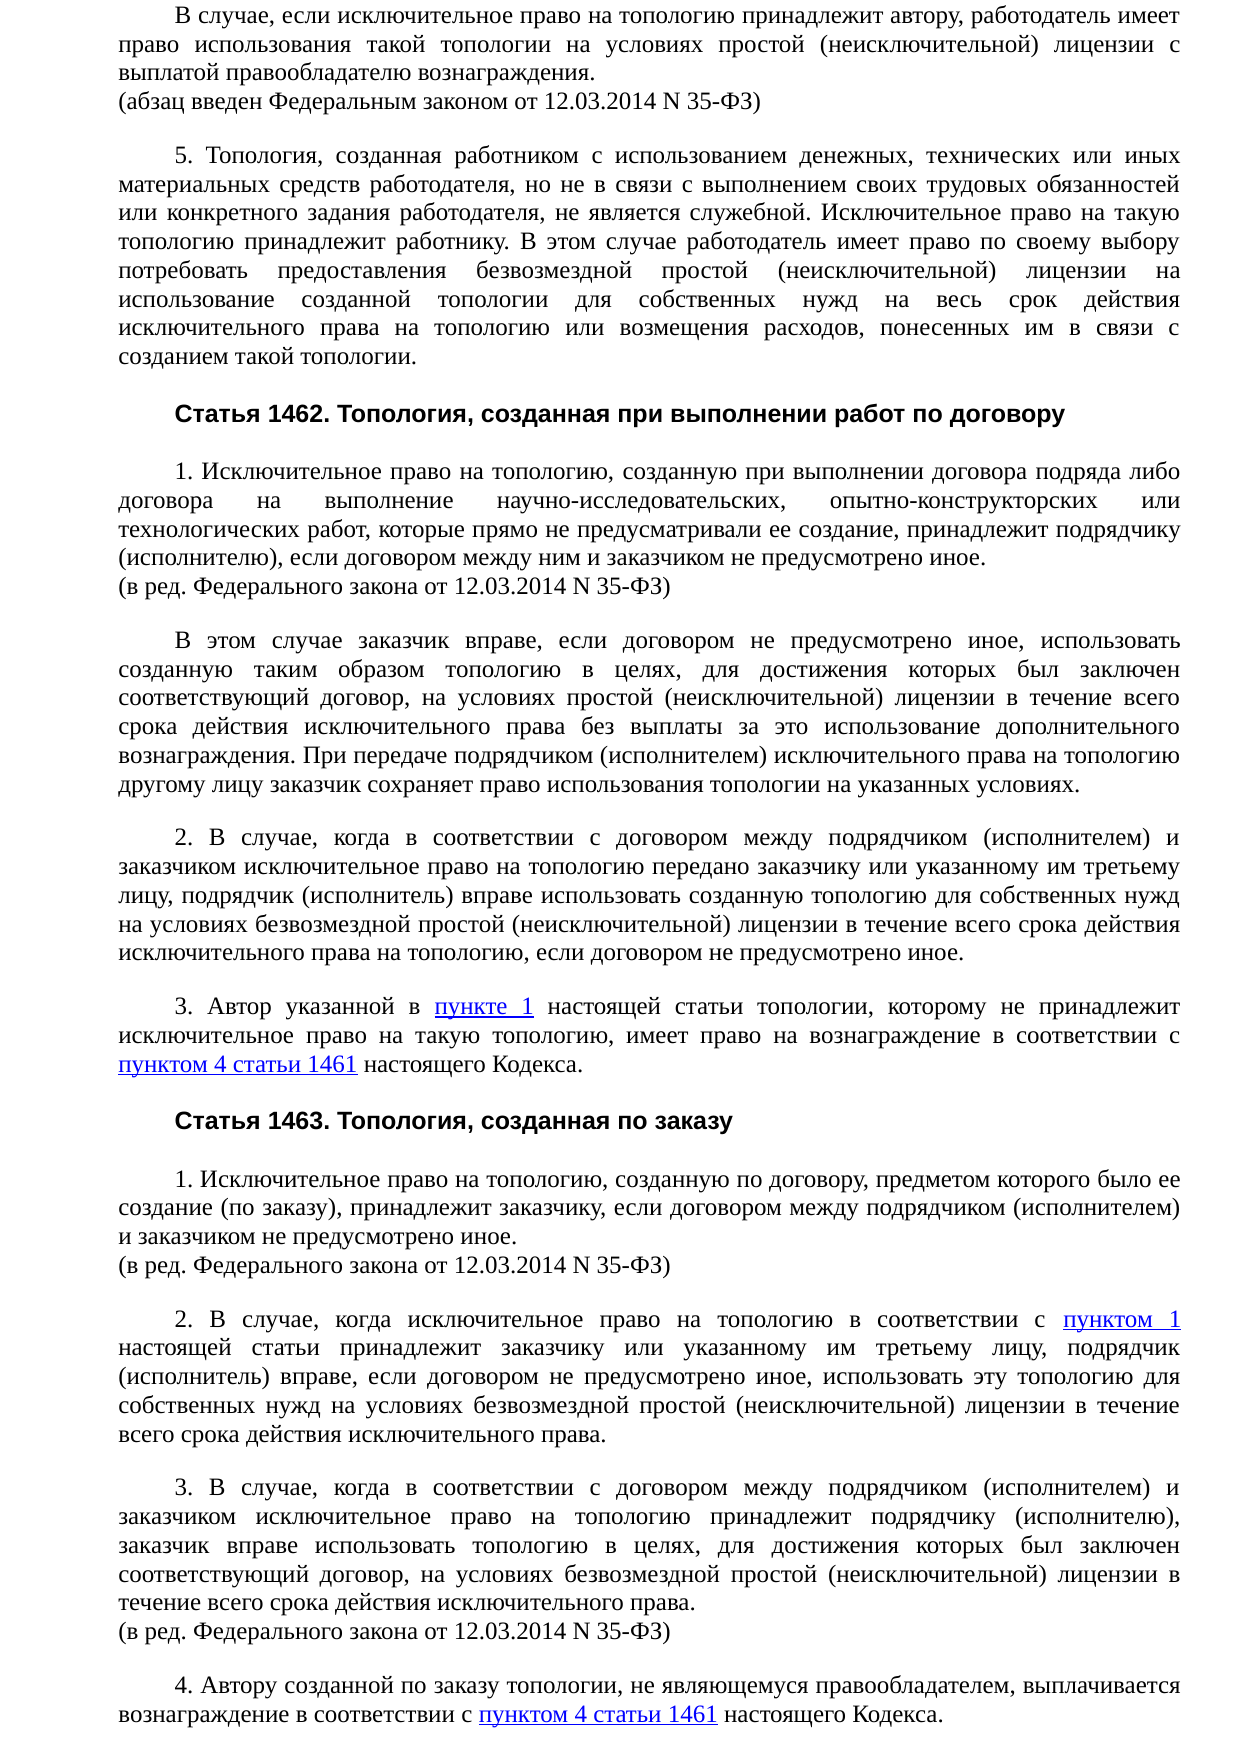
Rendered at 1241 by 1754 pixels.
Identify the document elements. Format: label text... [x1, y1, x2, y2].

text 5. Топология, созданная работником с использованием денежных, технических или иных материальных средств работодателя, но не в связи с выполнением своих трудовых обязанностей или конкретного задания работодателя, не является служебной. Исключительное право на такую топологию принадлежит работнику. В этом случае работодатель имеет право по своему выбору потребовать предоставления безвозмездной простой (неисключительной) лицензии на использование созданной топологии для собственных нужд на весь срок действия исключительного права на топологию или возмещения расходов, понесенных им в связи с созданием такой топологии. [118, 140, 1181, 370]
text 3. В случае, когда в соответствии с договором между подрядчиком (исполнителем) и заказчиком исключительное право на топологию принадлежит подрядчику (исполнителю), заказчик вправе использовать топологию в целях, для достижения которых был заключен соответствующий договор, на условиях безвозмездной простой (неисключительной) лицензии в течение всего срока действия исключительного права. [118, 1472, 1181, 1616]
text 1. Исключительное право на топологию, созданную при выполнении договора подряда либо договора на выполнение научно-исследовательских, опытно-конструкторских или технологических работ, которые прямо не предусматривали ее создание, принадлежит подрядчику (исполнителю), если договором между ним и заказчиком не предусмотрено иное. [118, 456, 1181, 571]
text (абзац введен Федеральным законом от 12.03.2014 N 35-ФЗ) [118, 86, 1181, 115]
text В этом случае заказчик вправе, если договором не предусмотрено иное, использовать созданную таким образом топологию в целях, для достижения которых был заключен соответствующий договор, на условиях простой (неисключительной) лицензии в течение всего срока действия исключительного права без выплаты за это использование дополнительного вознаграждения. При передаче подрядчиком (исполнителем) исключительного права на топологию другому лицу заказчик сохраняет право использования топологии на указанных условиях. [118, 625, 1181, 797]
text (в ред. Федерального закона от 12.03.2014 N 35-ФЗ) [118, 1616, 1181, 1645]
title Статья 1463. Топология, созданная по заказу [118, 1106, 1181, 1135]
text 3. Автор указанной в пункте 1 настоящей статьи топологии, которому не принадлежит исключительное право на такую топологию, имеет право на вознаграждение в соответствии с пунктом 4 статьи 1461 настоящего Кодекса. [118, 991, 1181, 1077]
text В случае, если исключительное право на топологию принадлежит автору, работодатель имеет право использования такой топологии на условиях простой (неисключительной) лицензии с выплатой правообладателю вознаграждения. [118, 0, 1181, 86]
text 4. Автору созданной по заказу топологии, не являющемуся правообладателем, выплачивается вознаграждение в соответствии с пунктом 4 статьи 1461 настоящего Кодекса. [118, 1670, 1181, 1727]
text 2. В случае, когда исключительное право на топологию в соответствии с пунктом 1 настоящей статьи принадлежит заказчику или указанному им третьему лицу, подрядчик (исполнитель) вправе, если договором не предусмотрено иное, использовать эту топологию для собственных нужд на условиях безвозмездной простой (неисключительной) лицензии в течение всего срока действия исключительного права. [118, 1304, 1181, 1447]
title Статья 1462. Топология, созданная при выполнении работ по договору [118, 399, 1181, 427]
text (в ред. Федерального закона от 12.03.2014 N 35-ФЗ) [118, 571, 1181, 600]
text 1. Исключительное право на топологию, созданную по договору, предметом которого было ее создание (по заказу), принадлежит заказчику, если договором между подрядчиком (исполнителем) и заказчиком не предусмотрено иное. [118, 1164, 1181, 1250]
text 2. В случае, когда в соответствии с договором между подрядчиком (исполнителем) и заказчиком исключительное право на топологию передано заказчику или указанному им третьему лицу, подрядчик (исполнитель) вправе использовать созданную топологию для собственных нужд на условиях безвозмездной простой (неисключительной) лицензии в течение всего срока действия исключительного права на топологию, если договором не предусмотрено иное. [118, 822, 1181, 966]
text (в ред. Федерального закона от 12.03.2014 N 35-ФЗ) [118, 1250, 1181, 1279]
